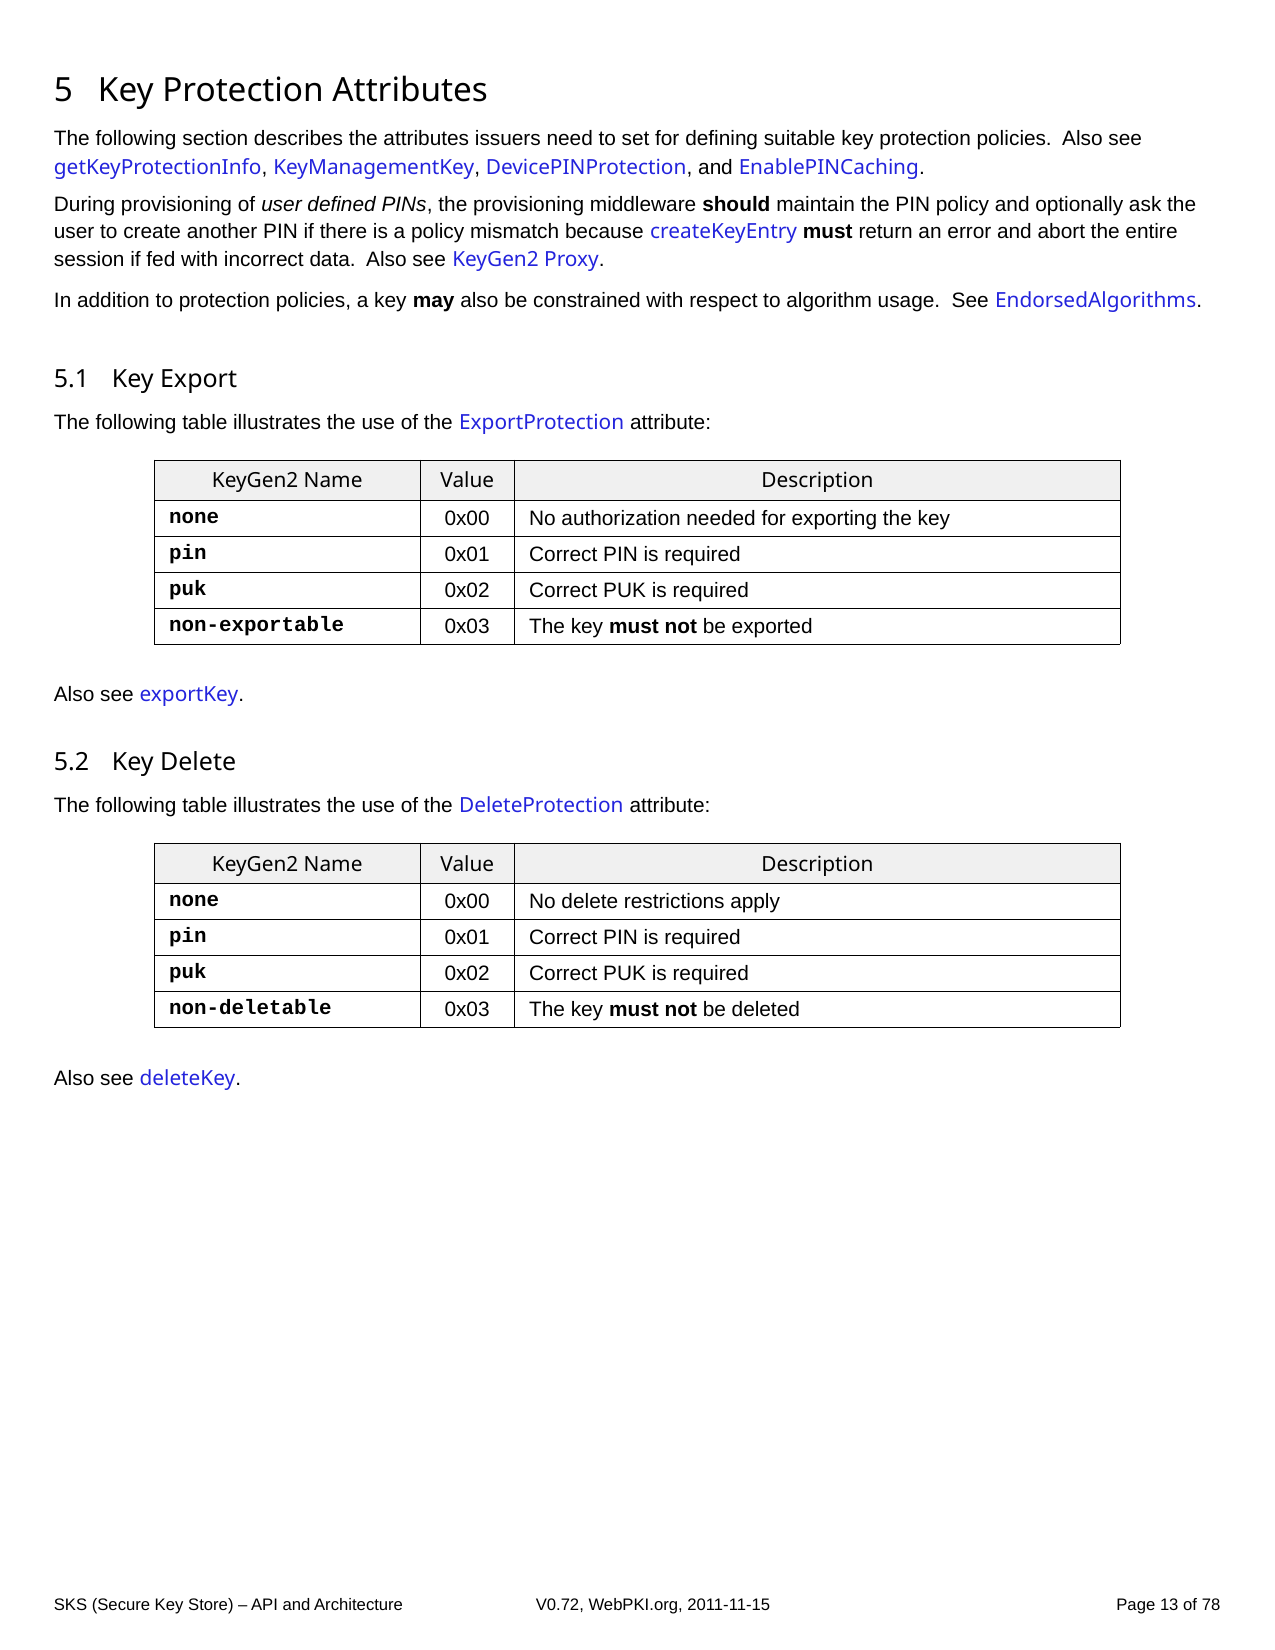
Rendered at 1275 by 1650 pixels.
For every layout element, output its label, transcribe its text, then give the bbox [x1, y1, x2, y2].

text Also see exportKey. [54, 679, 1221, 708]
subtitle Key Protection Attributes [54, 66, 1221, 111]
table_header Value [421, 844, 514, 883]
table_cell 0x01 [421, 920, 514, 955]
table_cell none [155, 884, 420, 919]
table_cell puk [155, 573, 420, 608]
table_cell pin [155, 920, 420, 955]
table_cell none [155, 501, 420, 536]
table_cell 0x03 [421, 609, 514, 644]
text Also see deleteKey. [54, 1063, 1221, 1091]
text During provisioning of user defined PINs, the provisioning middleware should maintain the PIN policy and optionally ask the user to create another PIN if there is a policy mismatch because createKeyEntry must return an error and abort the entire session if fed with incorrect data. Also see KeyGen2 Proxy. [54, 192, 1221, 273]
table_cell Correct PIN is required [515, 920, 1120, 955]
table_cell non-exportable [155, 609, 420, 644]
table_cell 0x02 [421, 573, 514, 608]
table_header Description [515, 461, 1120, 500]
table_cell 0x02 [421, 956, 514, 991]
table_cell The key must not be exported [515, 609, 1120, 644]
table_cell The key must not be deleted [515, 992, 1120, 1027]
table_cell Correct PUK is required [515, 573, 1120, 608]
text The following table illustrates the use of the DeleteProtection attribute: [54, 790, 1221, 819]
table_cell non-deletable [155, 992, 420, 1027]
table_cell 0x00 [421, 884, 514, 919]
subtitle Key Delete [54, 744, 1221, 778]
table_cell 0x00 [421, 501, 514, 536]
text In addition to protection policies, a key may also be constrained with respect to algorithm usage. See EndorsedAlgorithms. [54, 285, 1221, 313]
table_header KeyGen2 Name [155, 844, 420, 883]
table_header KeyGen2 Name [155, 461, 420, 500]
text The following section describes the attributes issuers need to set for defining suitable key protection policies. Also see getKeyProtectionInfo, KeyManagementKey, DevicePINProtection, and EnablePINCaching. [54, 123, 1221, 180]
table_header Value [421, 461, 514, 500]
text The following table illustrates the use of the ExportProtection attribute: [54, 407, 1221, 459]
table_cell puk [155, 956, 420, 991]
table_cell 0x03 [421, 992, 514, 1027]
table_cell pin [155, 537, 420, 572]
table_header Description [515, 844, 1120, 883]
table_cell No delete restrictions apply [515, 884, 1120, 919]
table_cell Correct PUK is required [515, 956, 1120, 991]
table_cell No authorization needed for exporting the key [515, 501, 1120, 536]
subtitle Key Export [54, 361, 1221, 395]
table_cell Correct PIN is required [515, 537, 1120, 572]
table_cell 0x01 [421, 537, 514, 572]
